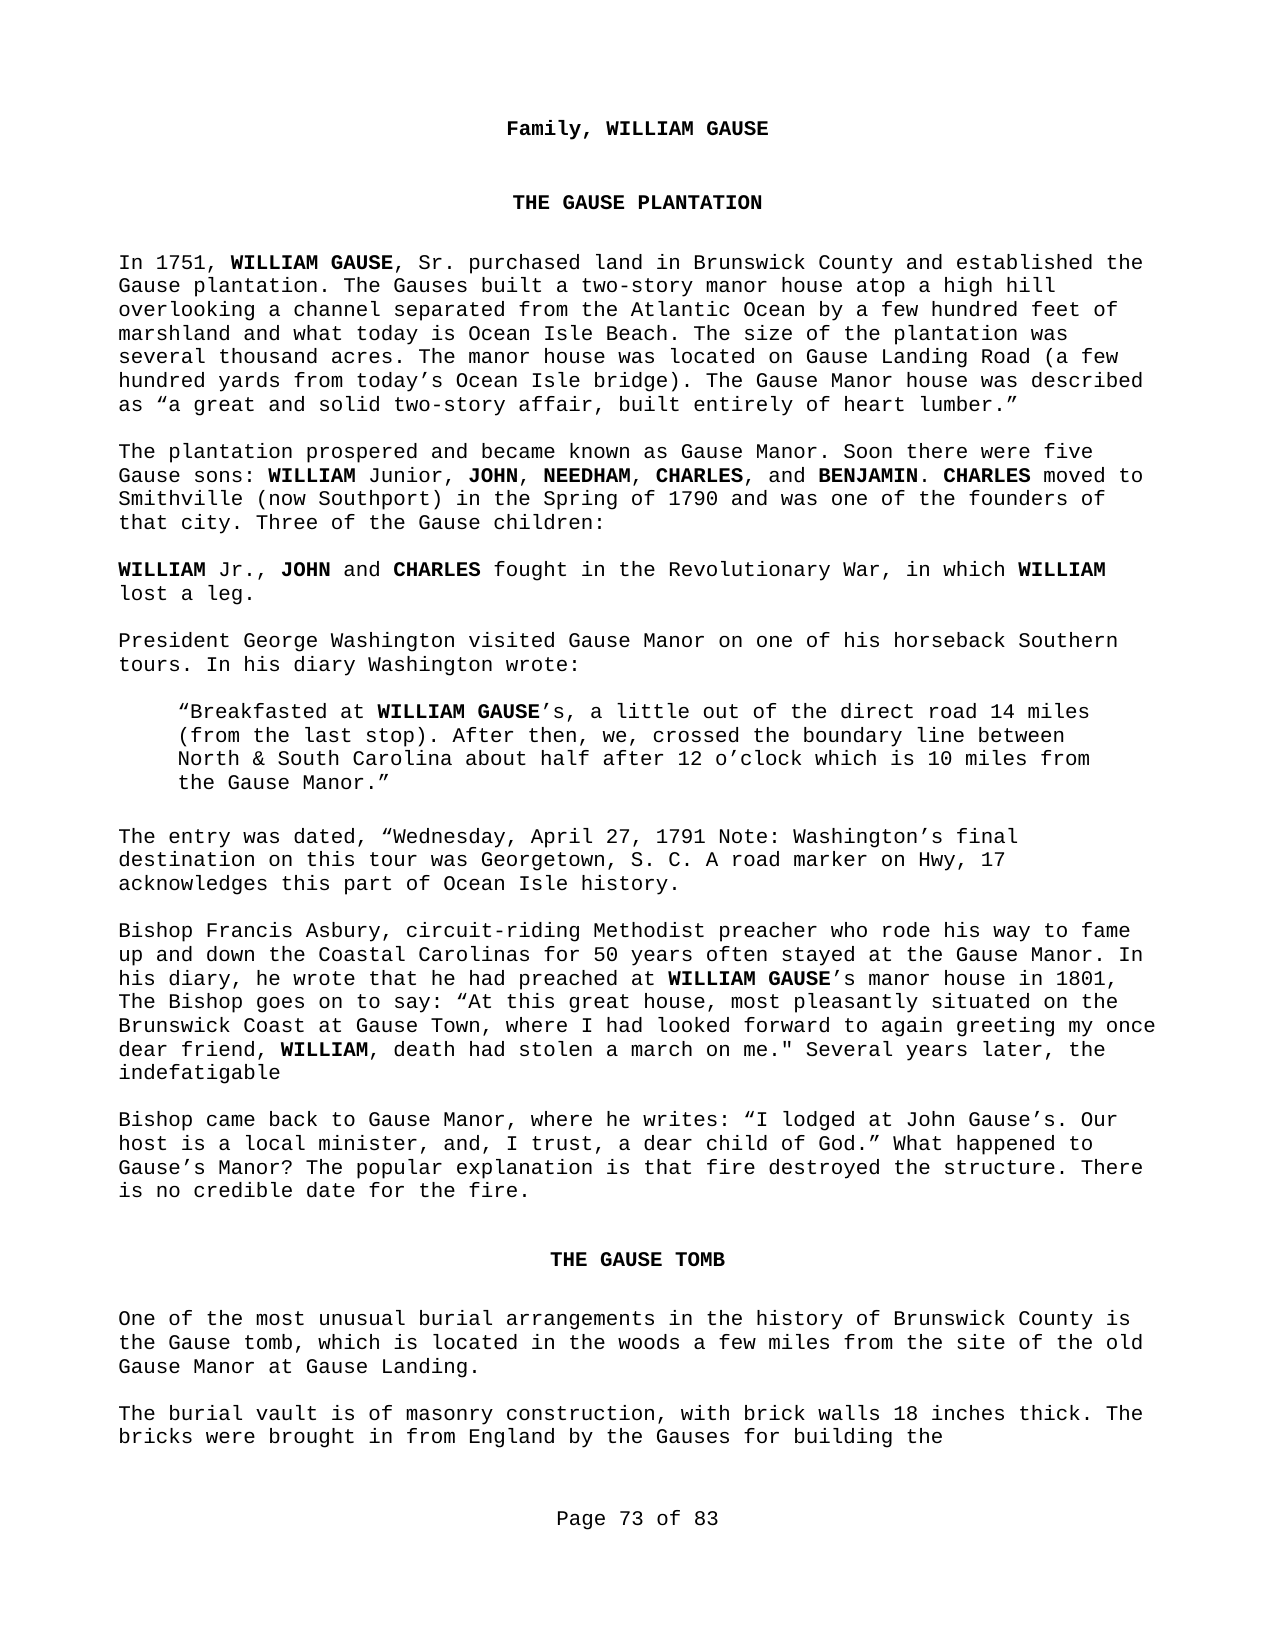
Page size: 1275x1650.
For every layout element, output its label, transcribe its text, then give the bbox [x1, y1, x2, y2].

text Bishop came back to Gause Manor, where he writes: “I lodged at John Gause’s. Our host is a local minister, and, I trust, a dear child of God.” What happened to Gause’s Manor? The popular explanation is that fire destroyed the structure. There is no credible date for the fire. [118, 1109, 1157, 1204]
text The plantation prospered and became known as Gause Manor. Soon there were five Gause sons: William Junior, John, Needham, Charles, and Benjamin. Charles moved to Smithville (now Southport) in the Spring of 1790 and was one of the founders of that city. Three of the Gause children: [118, 441, 1157, 536]
text In 1751, William Gause, Sr. purchased land in Brunswick County and established the Gause plantation. The Gauses built a two-story manor house atop a high hill overlooking a channel separated from the Atlantic Ocean by a few hundred feet of marshland and what today is Ocean Isle Beach. The size of the plantation was several thousand acres. The manor house was located on Gause Landing Road (a few hundred yards from today’s Ocean Isle bridge). The Gause Manor house was described as “a great and solid two-story affair, built entirely of heart lumber.” [118, 252, 1157, 417]
text One of the most unusual burial arrangements in the history of Brunswick County is the Gause tomb, which is located in the woods a few miles from the site of the old Gause Manor at Gause Landing. [118, 1308, 1157, 1379]
text Bishop Francis Asbury, circuit-riding Methodist preacher who rode his way to fame up and down the Coastal Carolinas for 50 years often stayed at the Gause Manor. In his diary, he wrote that he had preached at William Gause’s manor house in 1801, The Bishop goes on to say: “At this great house, most pleasantly situated on the Brunswick Coast at Gause Town, where I had looked forward to again greeting my once dear friend, William, death had stolen a march on me." Several years later, the indefatigable [118, 920, 1157, 1086]
text The entry was dated, “Wednesday, April 27, 1791 Note: Washington’s final destination on this tour was Georgetown, S. C. A road marker on Hwy, 17 acknowledges this part of Ocean Isle history. [118, 826, 1157, 897]
subtitle THE GAUSE PLANTATION [118, 192, 1157, 216]
text William Jr., John and Charles fought in the Revolutionary War, in which William lost a leg. [118, 559, 1157, 607]
text President George Washington visited Gause Manor on one of his horseback Southern tours. In his diary Washington wrote: [118, 630, 1157, 677]
text “Breakfasted at William Gause’s, a little out of the direct road 14 miles (from the last stop). After then, we, crossed the boundary line between North & South Carolina about half after 12 o’clock which is 10 miles from the Gause Manor.” [177, 701, 1098, 796]
subtitle THE GAUSE TOMB [118, 1248, 1157, 1272]
text The burial vault is of masonry construction, with brick walls 18 inches thick. The bricks were brought in from England by the Gauses for building the [118, 1403, 1157, 1450]
